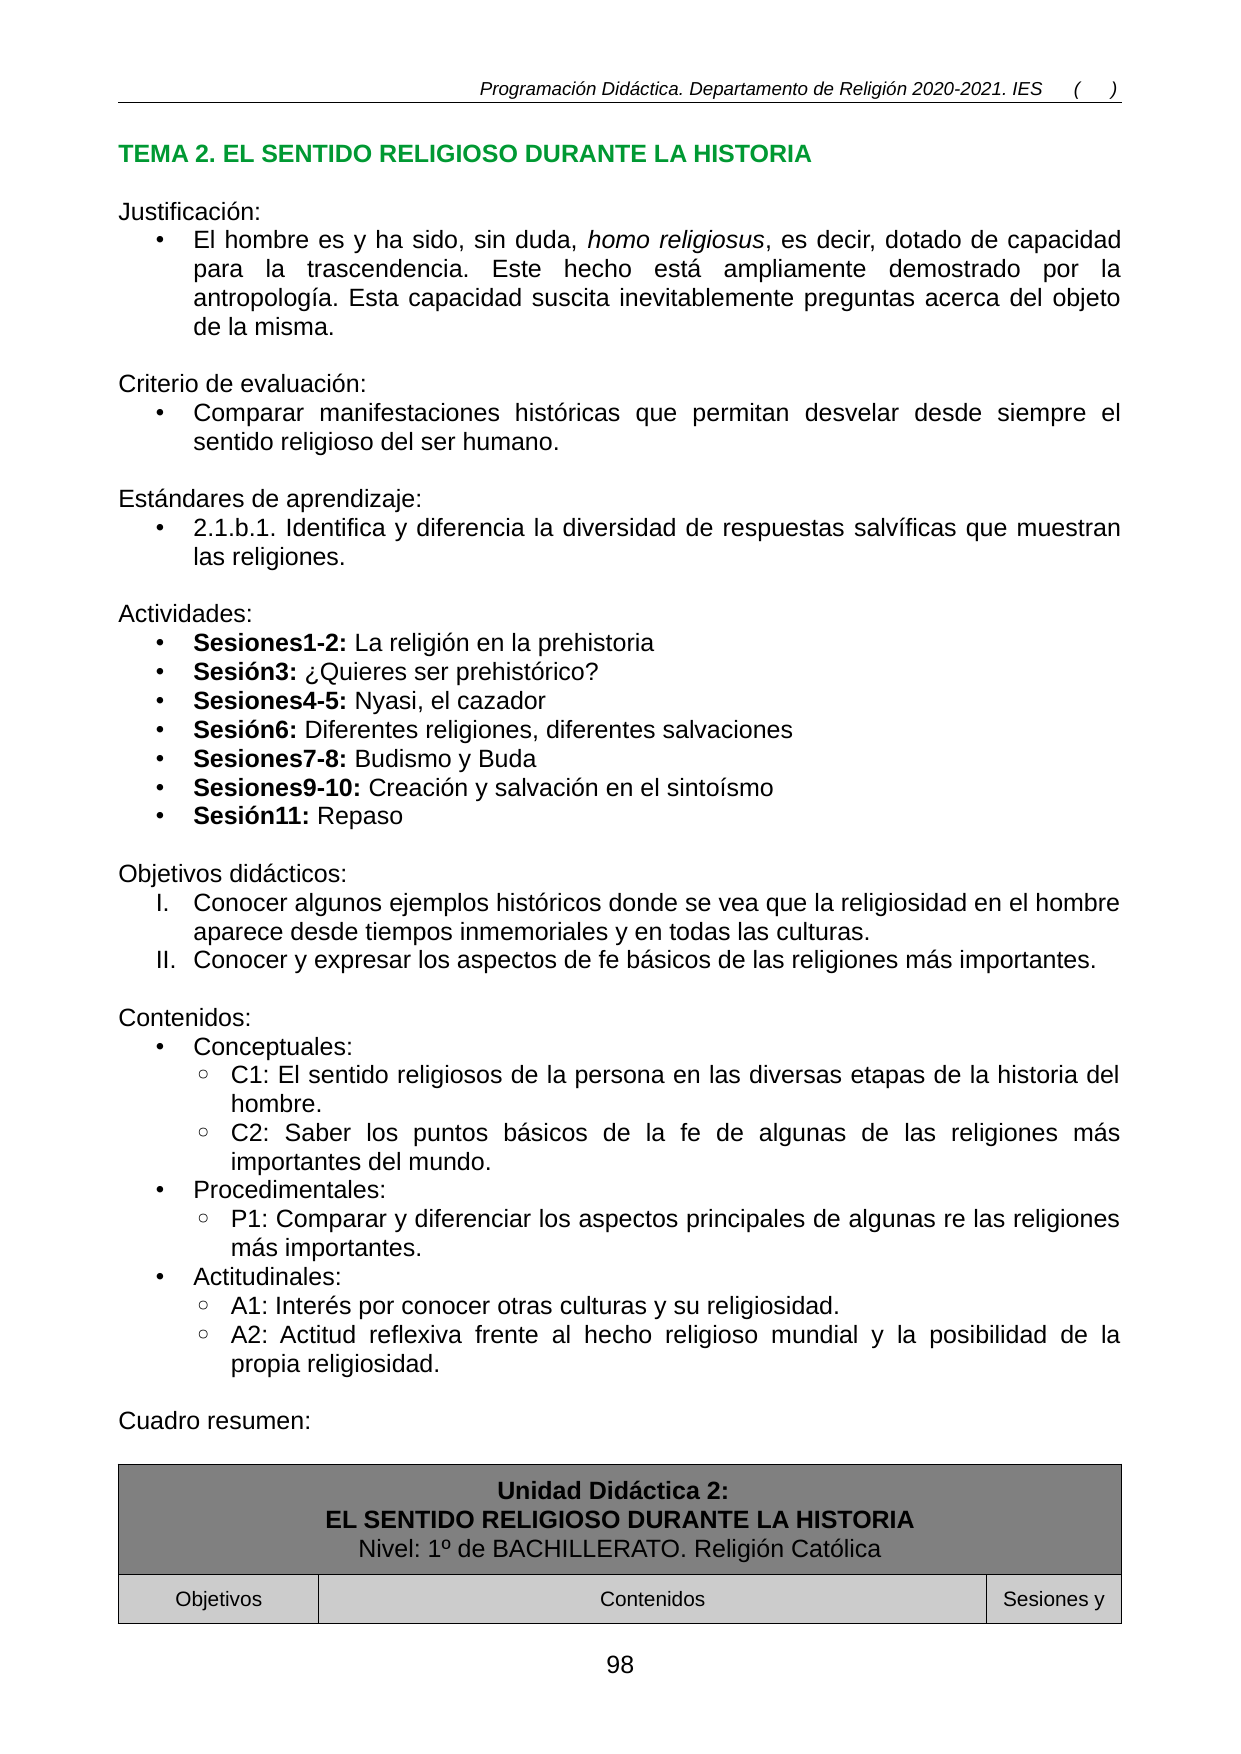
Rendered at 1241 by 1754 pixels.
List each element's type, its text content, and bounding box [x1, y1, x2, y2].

list Conceptuales: [156, 1031, 1122, 1060]
list C2: Saber los puntos básicos de la fe de algunas de las religiones más importantes del mundo. [193, 1118, 1122, 1176]
list Sesión11: Repaso [156, 801, 1122, 830]
list Sesiones4-5: Nyasi, el cazador [156, 686, 1122, 715]
table_header Unidad Didáctica 2: EL SENTIDO RELIGIOSO DURANTE LA HISTORIA Nivel: 1º de BACHILLERATO. Religión Católica [119, 1465, 1121, 1574]
list Conocer algunos ejemplos históricos donde se vea que la religiosidad en el hombre aparece desde tiempos inmemoriales y en todas las culturas. [156, 888, 1122, 945]
list Sesión6: Diferentes religiones, diferentes salvaciones [156, 715, 1122, 744]
text Estándares de aprendizaje: [118, 484, 1122, 513]
list Sesiones7-8: Budismo y Buda [156, 744, 1122, 772]
list A2: Actitud reflexiva frente al hecho religioso mundial y la posibilidad de la propia religiosidad. [193, 1320, 1122, 1377]
list 2.1.b.1. Identifica y diferencia la diversidad de respuestas salvíficas que muestran las religiones. [156, 513, 1122, 571]
text Contenidos: [118, 1003, 1122, 1031]
table_cell Sesiones y [987, 1575, 1121, 1623]
list El hombre es y ha sido, sin duda, homo religiosus, es decir, dotado de capacidad para la trascendencia. Este hecho está ampliamente demostrado por la antropología. Esta capacidad suscita inevitablemente preguntas acerca del objeto de la misma. [156, 225, 1122, 341]
list C1: El sentido religiosos de la persona en las diversas etapas de la historia del hombre. [193, 1060, 1122, 1118]
text TEMA 2. EL SENTIDO RELIGIOSO DURANTE LA HISTORIA [118, 139, 1122, 168]
list A1: Interés por conocer otras culturas y su religiosidad. [193, 1291, 1122, 1320]
table_cell Contenidos [319, 1575, 986, 1623]
list Conocer y expresar los aspectos de fe básicos de las religiones más importantes. [156, 945, 1122, 974]
list Sesiones1-2: La religión en la prehistoria [156, 628, 1122, 657]
list Comparar manifestaciones históricas que permitan desvelar desde siempre el sentido religioso del ser humano. [156, 398, 1122, 456]
list Sesiones9-10: Creación y salvación en el sintoísmo [156, 772, 1122, 801]
text Objetivos didácticos: [118, 859, 1122, 888]
table_cell Objetivos [119, 1575, 318, 1623]
list P1: Comparar y diferenciar los aspectos principales de algunas re las religiones más importantes. [193, 1204, 1122, 1262]
list Actitudinales: [156, 1262, 1122, 1291]
text Cuadro resumen: [118, 1406, 1122, 1435]
list Procedimentales: [156, 1176, 1122, 1204]
text Criterio de evaluación: [118, 369, 1122, 398]
text Justificación: [118, 197, 1122, 225]
text Actividades: [118, 571, 1122, 628]
list Sesión3: ¿Quieres ser prehistórico? [156, 657, 1122, 686]
